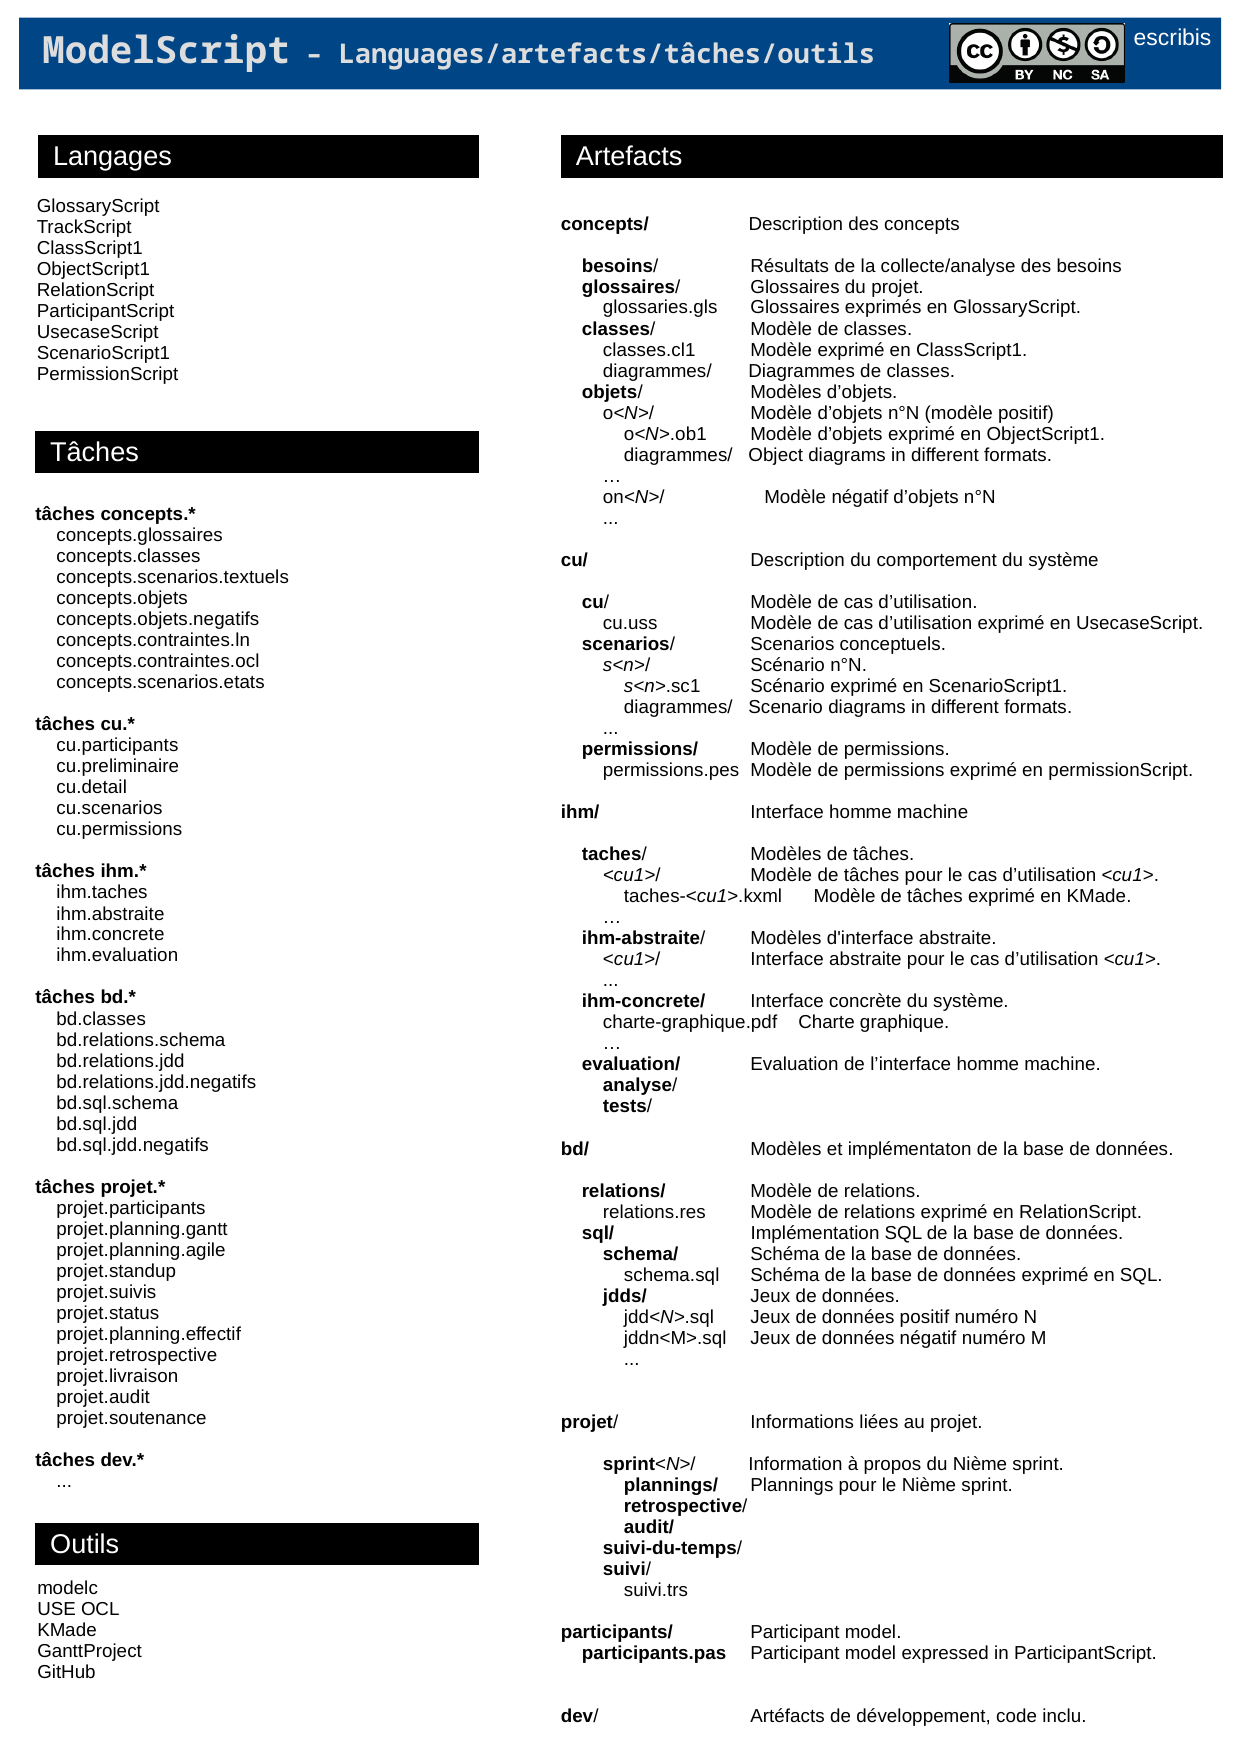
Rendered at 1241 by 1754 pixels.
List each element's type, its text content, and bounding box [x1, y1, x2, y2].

text_box [19, 17, 1222, 90]
text_box escribis [1119, 17, 1229, 59]
text_box concepts/ Description des concepts besoins/ Résultats de la collecte/analyse des besoins glossaires/ Glossaires du projet. glossaries.gls Glossaires exprimés en GlossaryScript. classes/ Modèle de classes. classes.cl1 Modèle exprimé en ClassScript1. diagrammes/ Diagrammes de classes. objets/ Modèles d’objets. o<N>/ Modèle d’objets n°N (modèle positif) o<N>.ob1 Modèle d’objets exprimé en ObjectScript1. diagrammes/ Object diagrams in different formats. … on<N>/ Modèle négatif d’objets n°N ... cu/ Description du comportement du système cu/ Modèle de cas d’utilisation. cu.uss Modèle de cas d’utilisation exprimé en UsecaseScript. scenarios/ Scenarios conceptuels. s<n>/ Scénario n°N. s<n>.sc1 Scénario exprimé en ScenarioScript1. diagrammes/ Scenario diagrams in different formats. ... permissions/ Modèle de permissions. permissions.pes Modèle de permissions exprimé en permissionScript. ihm/ Interface homme machine taches/ Modèles de tâches. <cu1>/ Modèle de tâches pour le cas d’utilisation <cu1>. taches-<cu1>.kxml Modèle de tâches exprimé en KMade. … ihm-abstraite/ Modèles d'interface abstraite. <cu1>/ Interface abstraite pour le cas d’utilisation <cu1>. ... ihm-concrete/ Interface concrète du système. charte-graphique.pdf Charte graphique. … evaluation/ Evaluation de l’interface homme machine. analyse/ tests/ bd/ Modèles et implémentaton de la base de données. relations/ Modèle de relations. relations.res Modèle de relations exprimé en RelationScript. sql/ Implémentation SQL de la base de données. schema/ Schéma de la base de données. schema.sql Schéma de la base de données exprimé en SQL. jdds/ Jeux de données. jdd<N>.sql Jeux de données positif numéro N jddn<M>.sql Jeux de données négatif numéro M ... projet/ Informations liées au projet. sprint<N>/ Information à propos du Nième sprint. plannings/ Plannings pour le Nième sprint. retrospective/ audit/ suivi-du-temps/ suivi/ suivi.trs participants/ Participant model. participants.pas Participant model expressed in ParticipantScript. dev/ Artéfacts de développement, code inclu. [546, 205, 1241, 1754]
text_box Langages [38, 135, 479, 178]
text_box Outils [35, 1523, 479, 1565]
text_box tâches concepts.* concepts.glossaires concepts.classes concepts.scenarios.textuels concepts.objets concepts.objets.negatifs concepts.contraintes.ln concepts.contraintes.ocl concepts.scenarios.etats tâches cu.* cu.participants cu.preliminaire cu.detail cu.scenarios cu.permissions tâches ihm.* ihm.taches ihm.abstraite ihm.concrete ihm.evaluation tâches bd.* bd.classes bd.relations.schema bd.relations.jdd bd.relations.jdd.negatifs bd.sql.schema bd.sql.jdd bd.sql.jdd.negatifs tâches projet.* projet.participants projet.planning.gantt projet.planning.agile projet.standup projet.suivis projet.status projet.planning.effectif projet.retrospective projet.livraison projet.audit projet.soutenance tâches dev.* ... [20, 496, 384, 1521]
text_box GlossaryScript TrackScript ClassScript1 ObjectScript1 RelationScript ParticipantScript UsecaseScript ScenarioScript1 PermissionScript [22, 188, 291, 414]
text_box Tâches [35, 431, 479, 473]
text_box modelc USE OCL KMade GanttProject GitHub [22, 1570, 292, 1701]
picture [949, 23, 1125, 83]
text_box Artefacts [561, 135, 1223, 178]
text_box ModelScript – Languages/artefacts/tâches/outils [0, 18, 906, 80]
